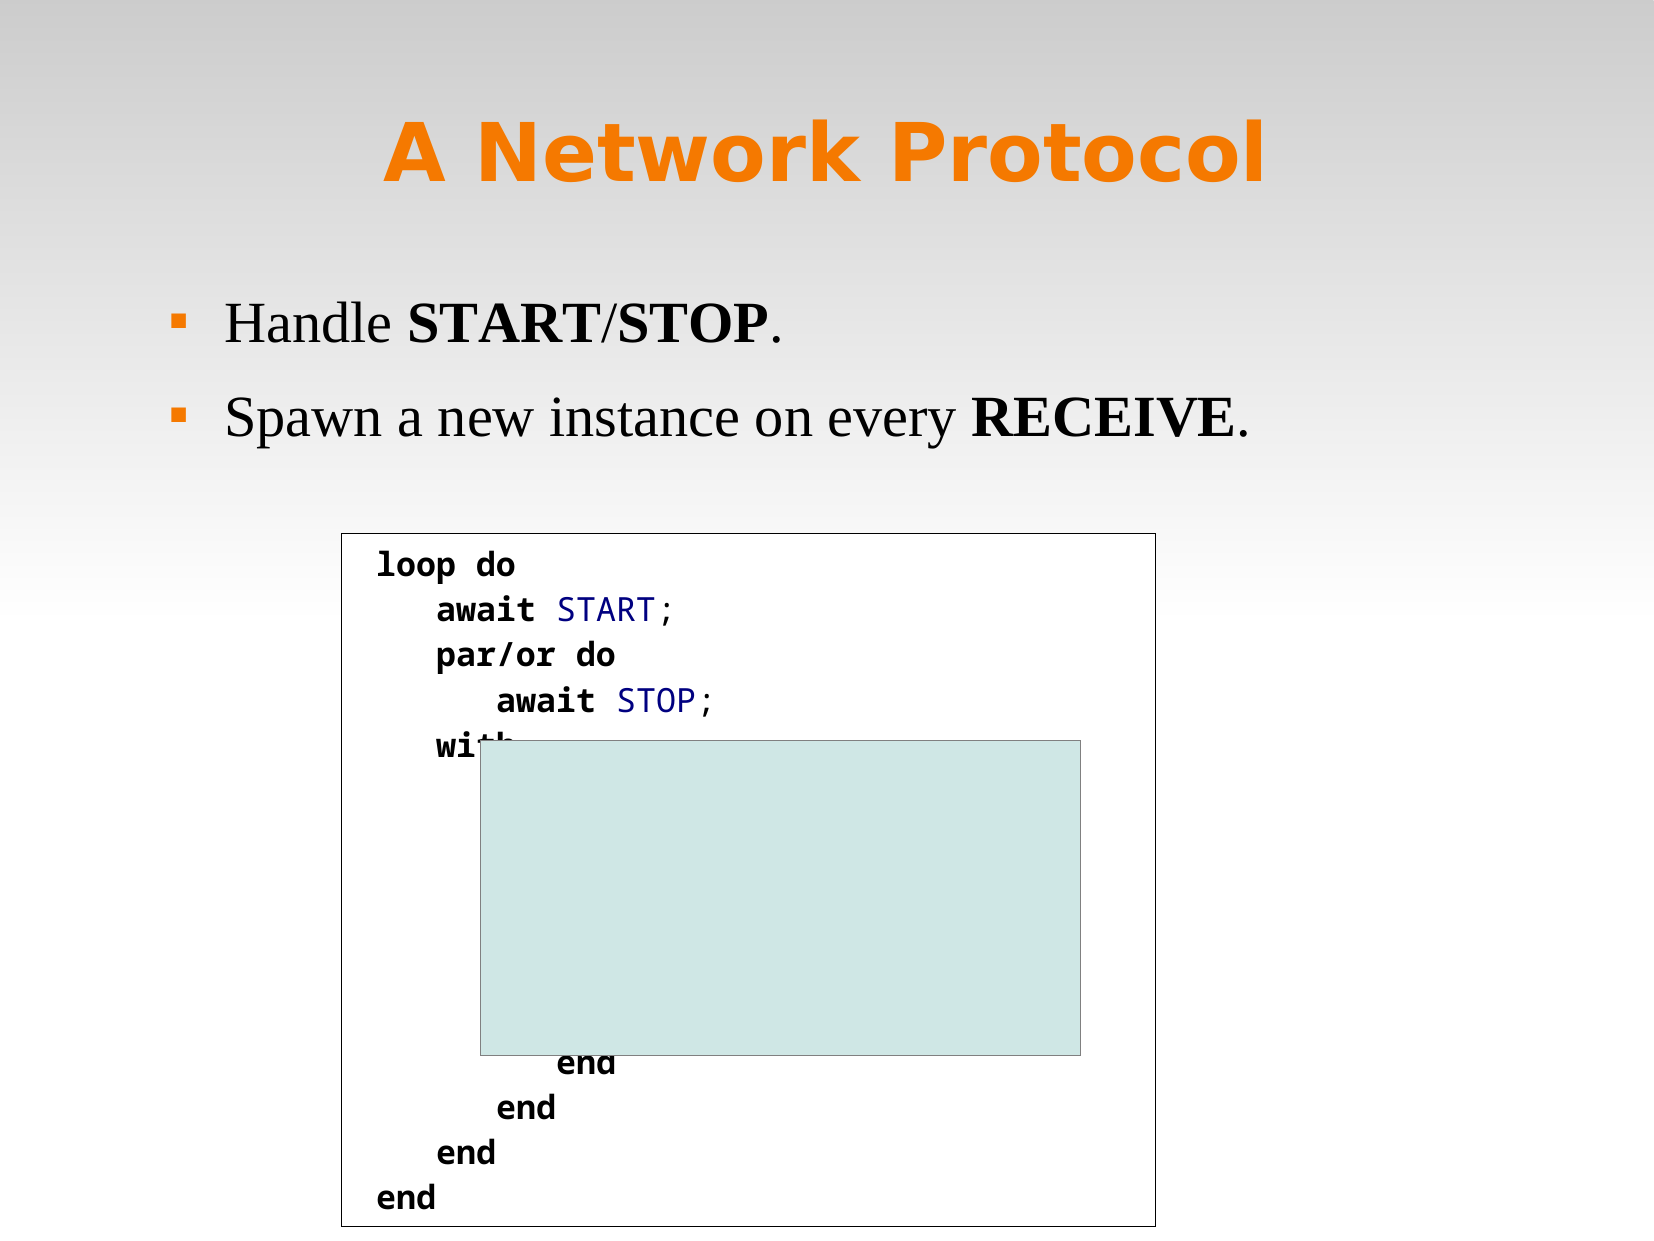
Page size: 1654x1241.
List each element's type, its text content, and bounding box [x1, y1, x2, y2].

text_box loop do await START; par/or do await STOP; with do every msg=RECEIVE do spawn Proto with this.msg = msg; <...> end; end end end end [341, 533, 1156, 1149]
list Handle START/STOP. Spawn a new instance on every RECEIVE. [82, 290, 1571, 1094]
title A Network Protocol [82, 49, 1571, 257]
text_box [480, 740, 1081, 1056]
